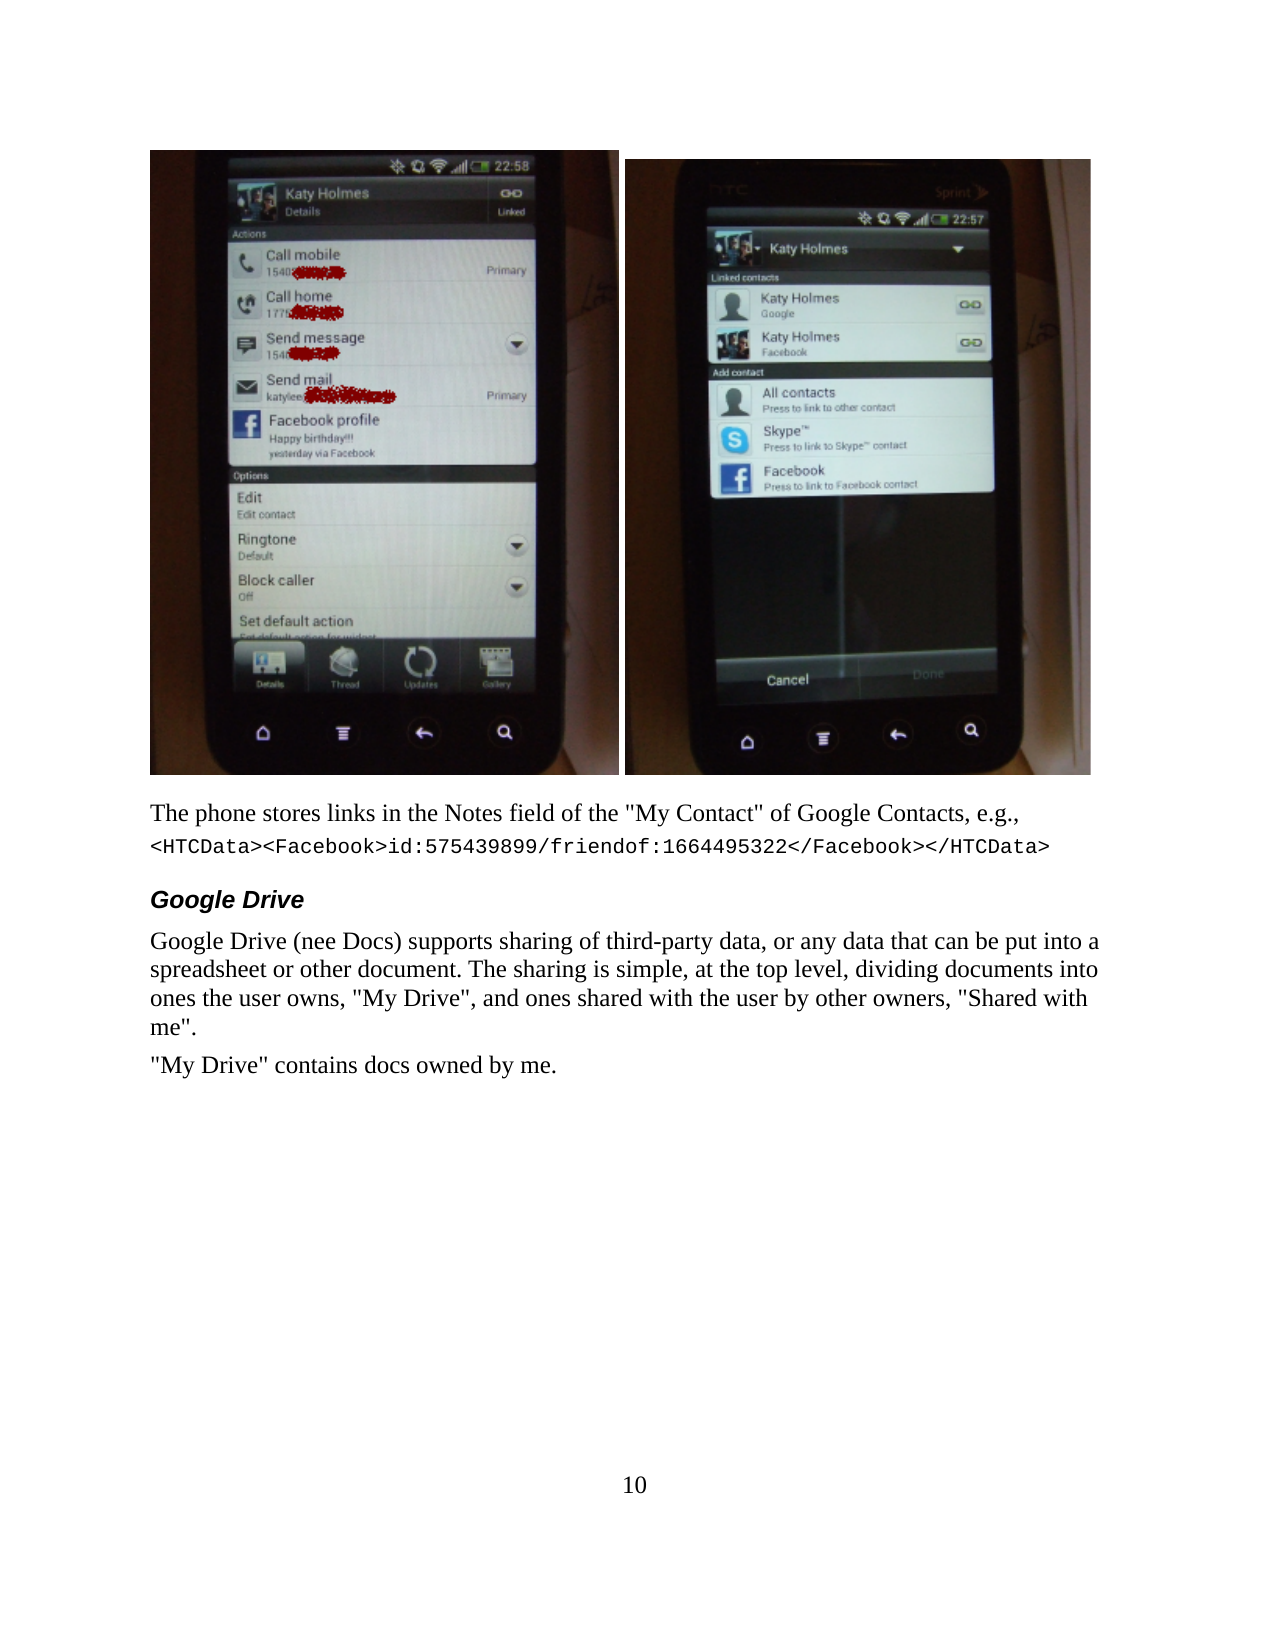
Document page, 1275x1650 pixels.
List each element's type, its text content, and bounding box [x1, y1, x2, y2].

text <HTCData><Facebook>id:575439899/friendof:1664495322</Facebook></HTCData> [150, 836, 1125, 860]
subtitle Google Drive [150, 885, 1125, 913]
picture [625, 159, 1091, 775]
text The phone stores links in the Notes field of the "My Contact" of Google Contacts, e.g., [150, 798, 1125, 827]
text Google Drive (nee Docs) supports sharing of third-party data, or any data that can be put into a spreadsheet or other document. The sharing is simple, at the top level, dividing documents into ones the user owns, "My Drive", and ones shared with the user by other owners, "Shared with me". [150, 926, 1125, 1041]
text "My Drive" contains docs owned by me. [150, 1050, 1125, 1078]
picture [150, 150, 619, 775]
